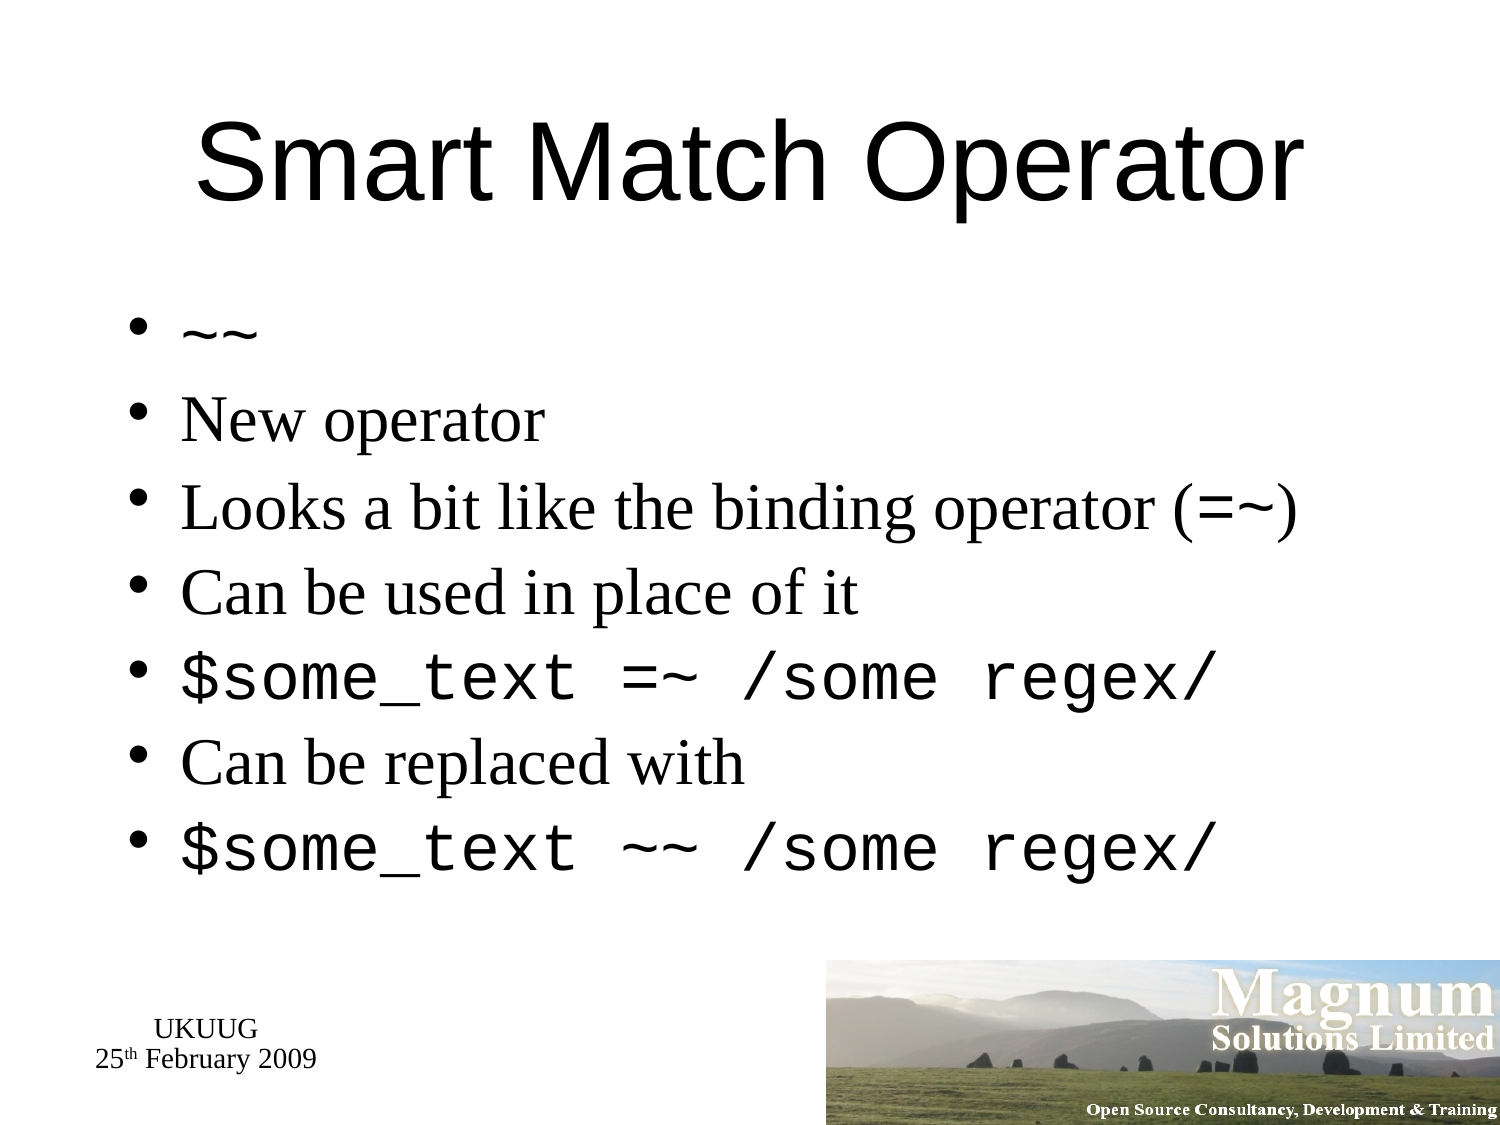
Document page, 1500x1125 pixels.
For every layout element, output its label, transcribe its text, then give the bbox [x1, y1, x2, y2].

picture [826, 960, 1500, 1125]
list ~~ New operator Looks a bit like the binding operator (=~) Can be used in place of it $some_text =~ /some regex/ Can be replaced with $some_text ~~ /some regex/ [110, 312, 1391, 1006]
title Smart Match Operator [110, 26, 1391, 296]
